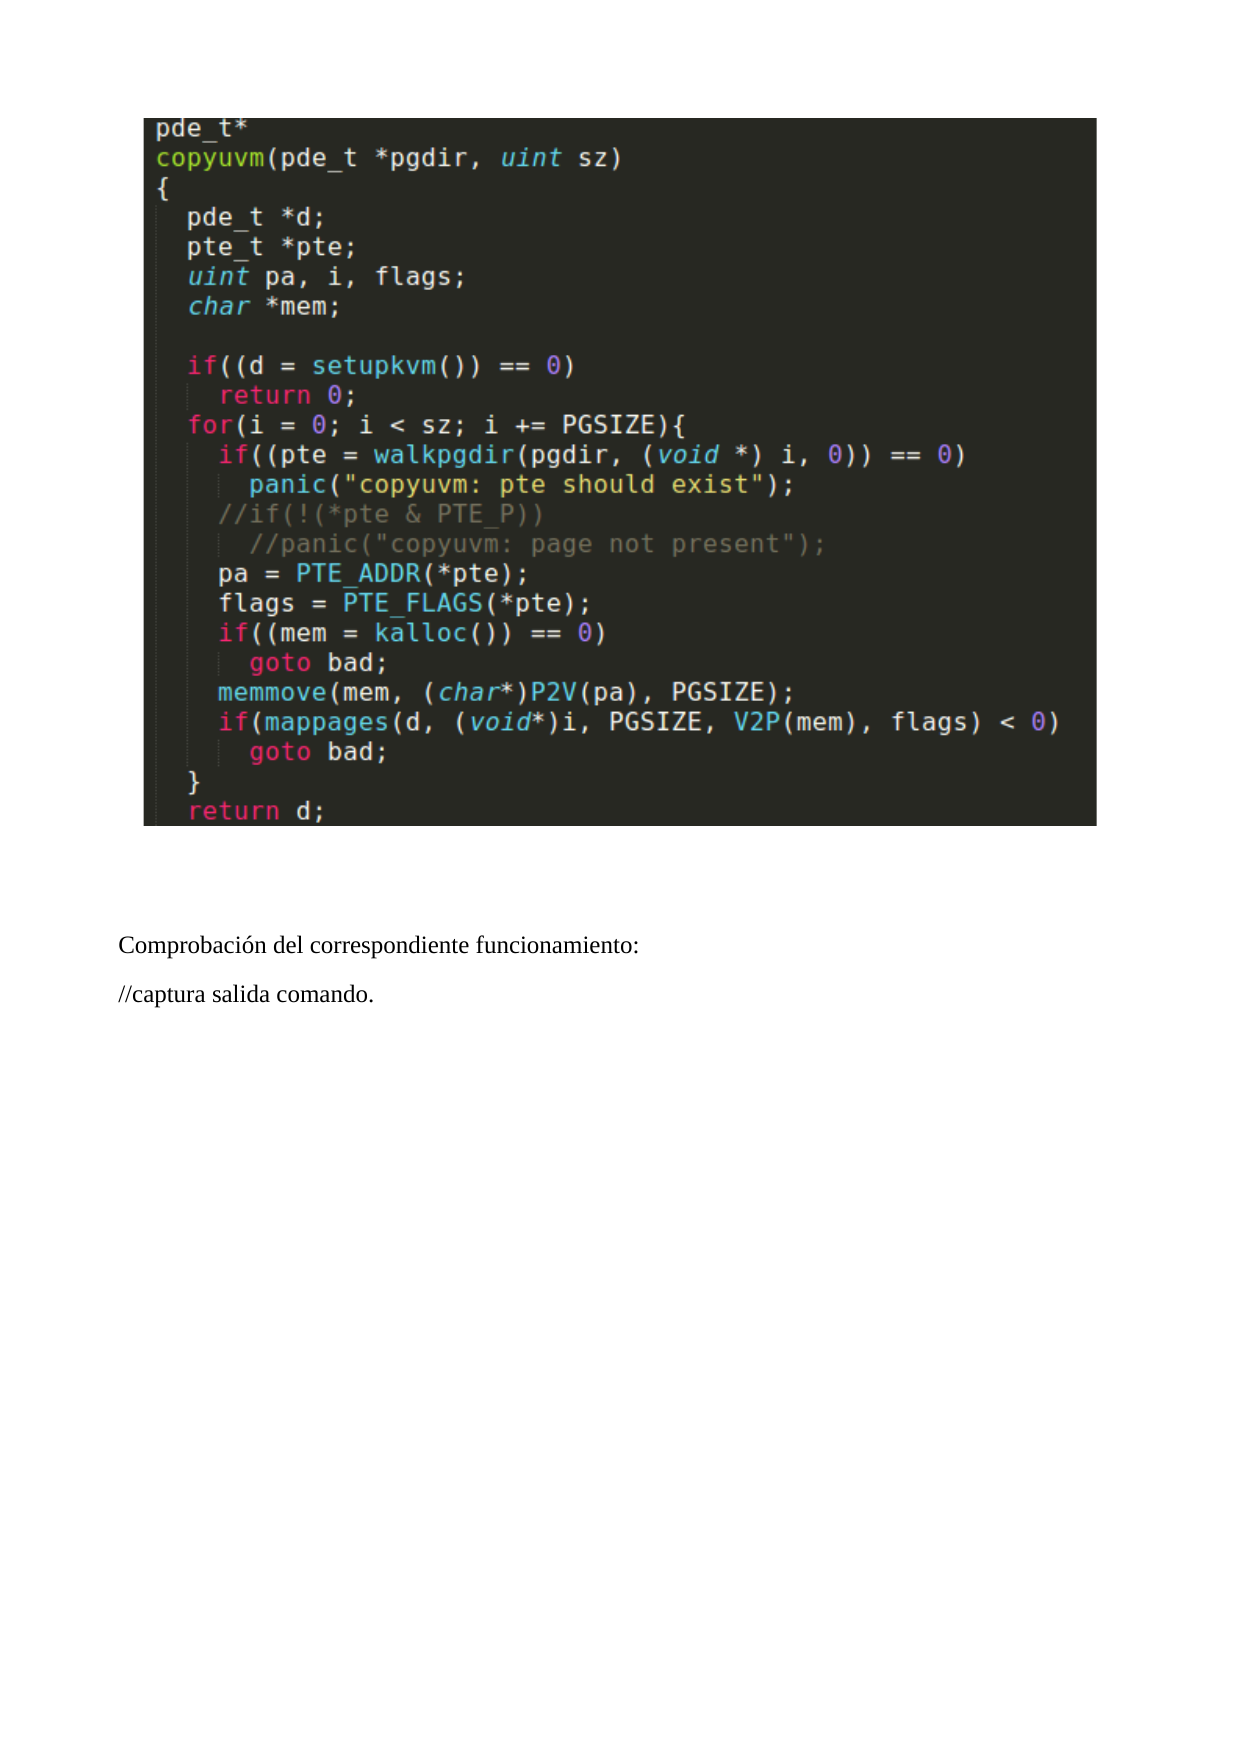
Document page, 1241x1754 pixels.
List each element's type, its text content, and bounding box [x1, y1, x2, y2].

picture [143, 118, 1097, 826]
text Comprobación del correspondiente funcionamiento: [118, 930, 1122, 958]
text //captura salida comando. [118, 979, 1122, 1008]
